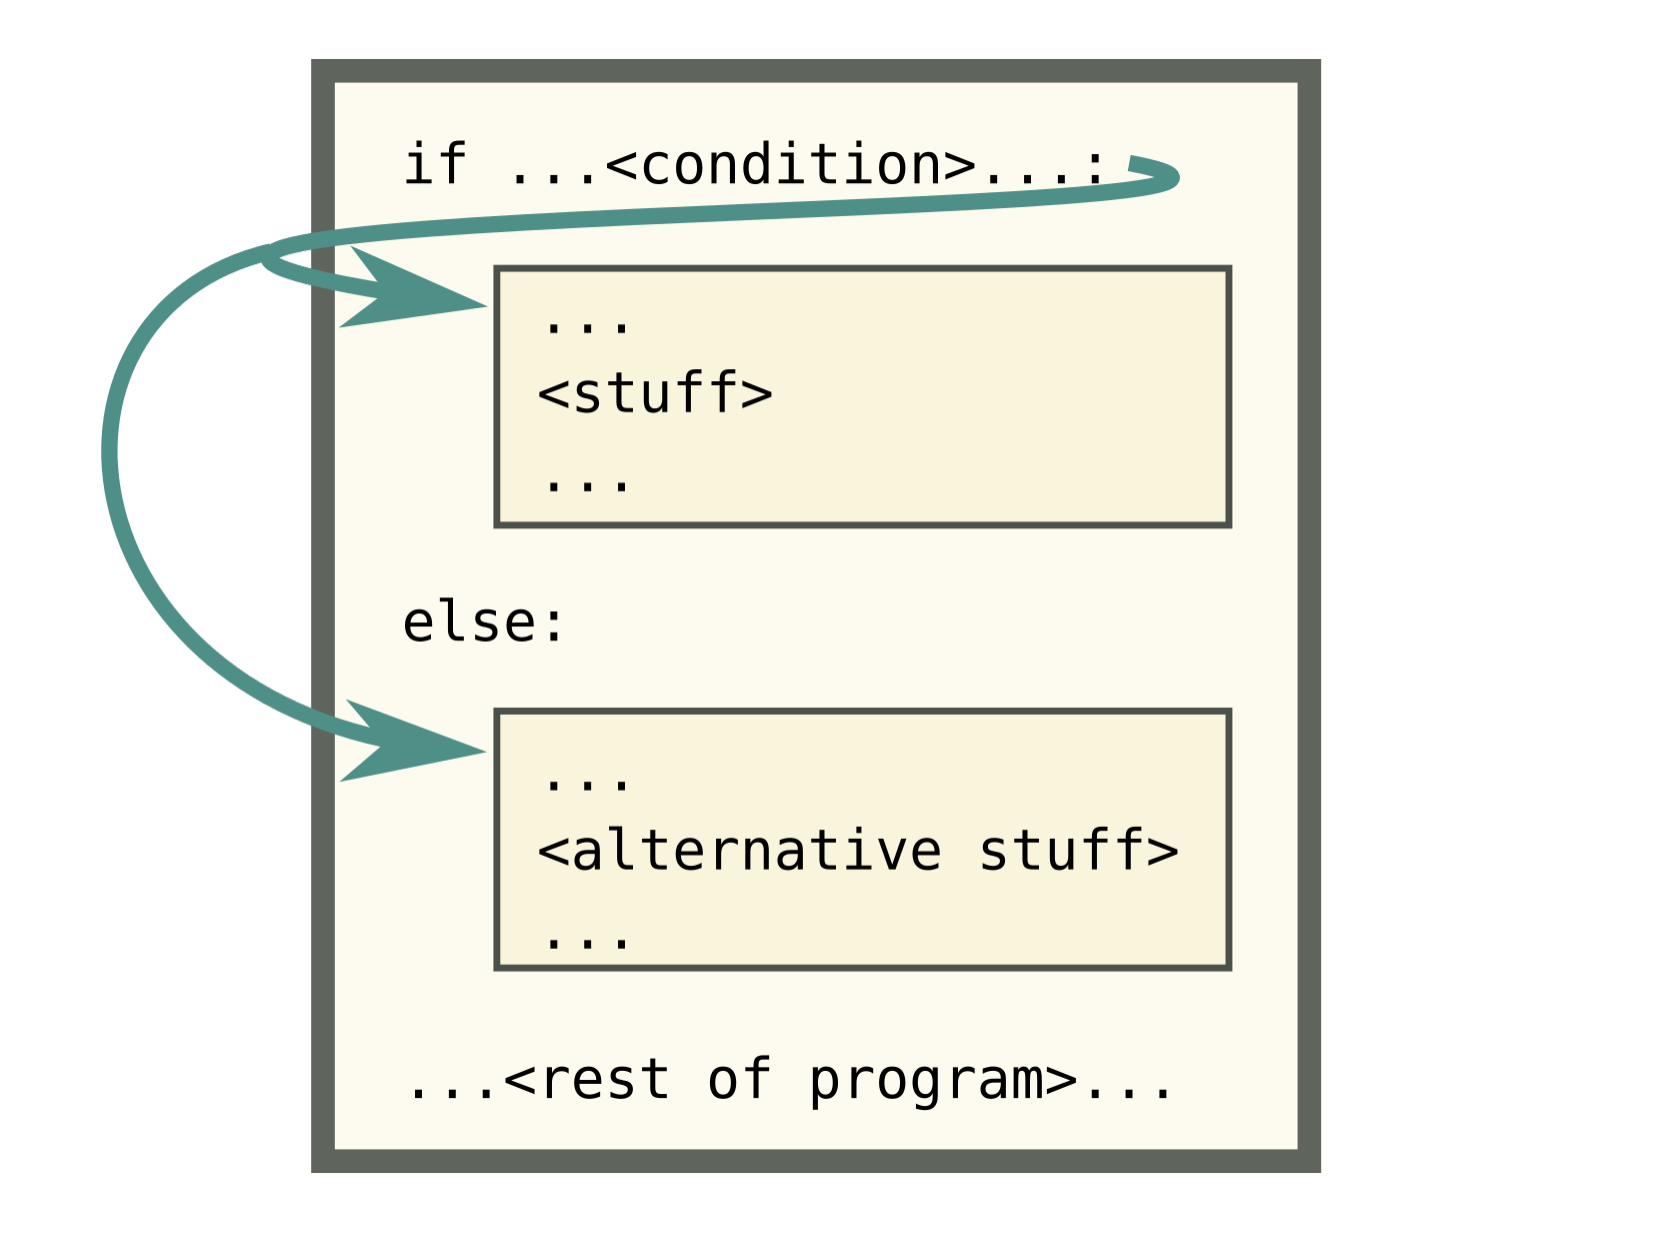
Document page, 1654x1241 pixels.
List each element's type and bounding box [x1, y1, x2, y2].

picture [90, 59, 1411, 1173]
